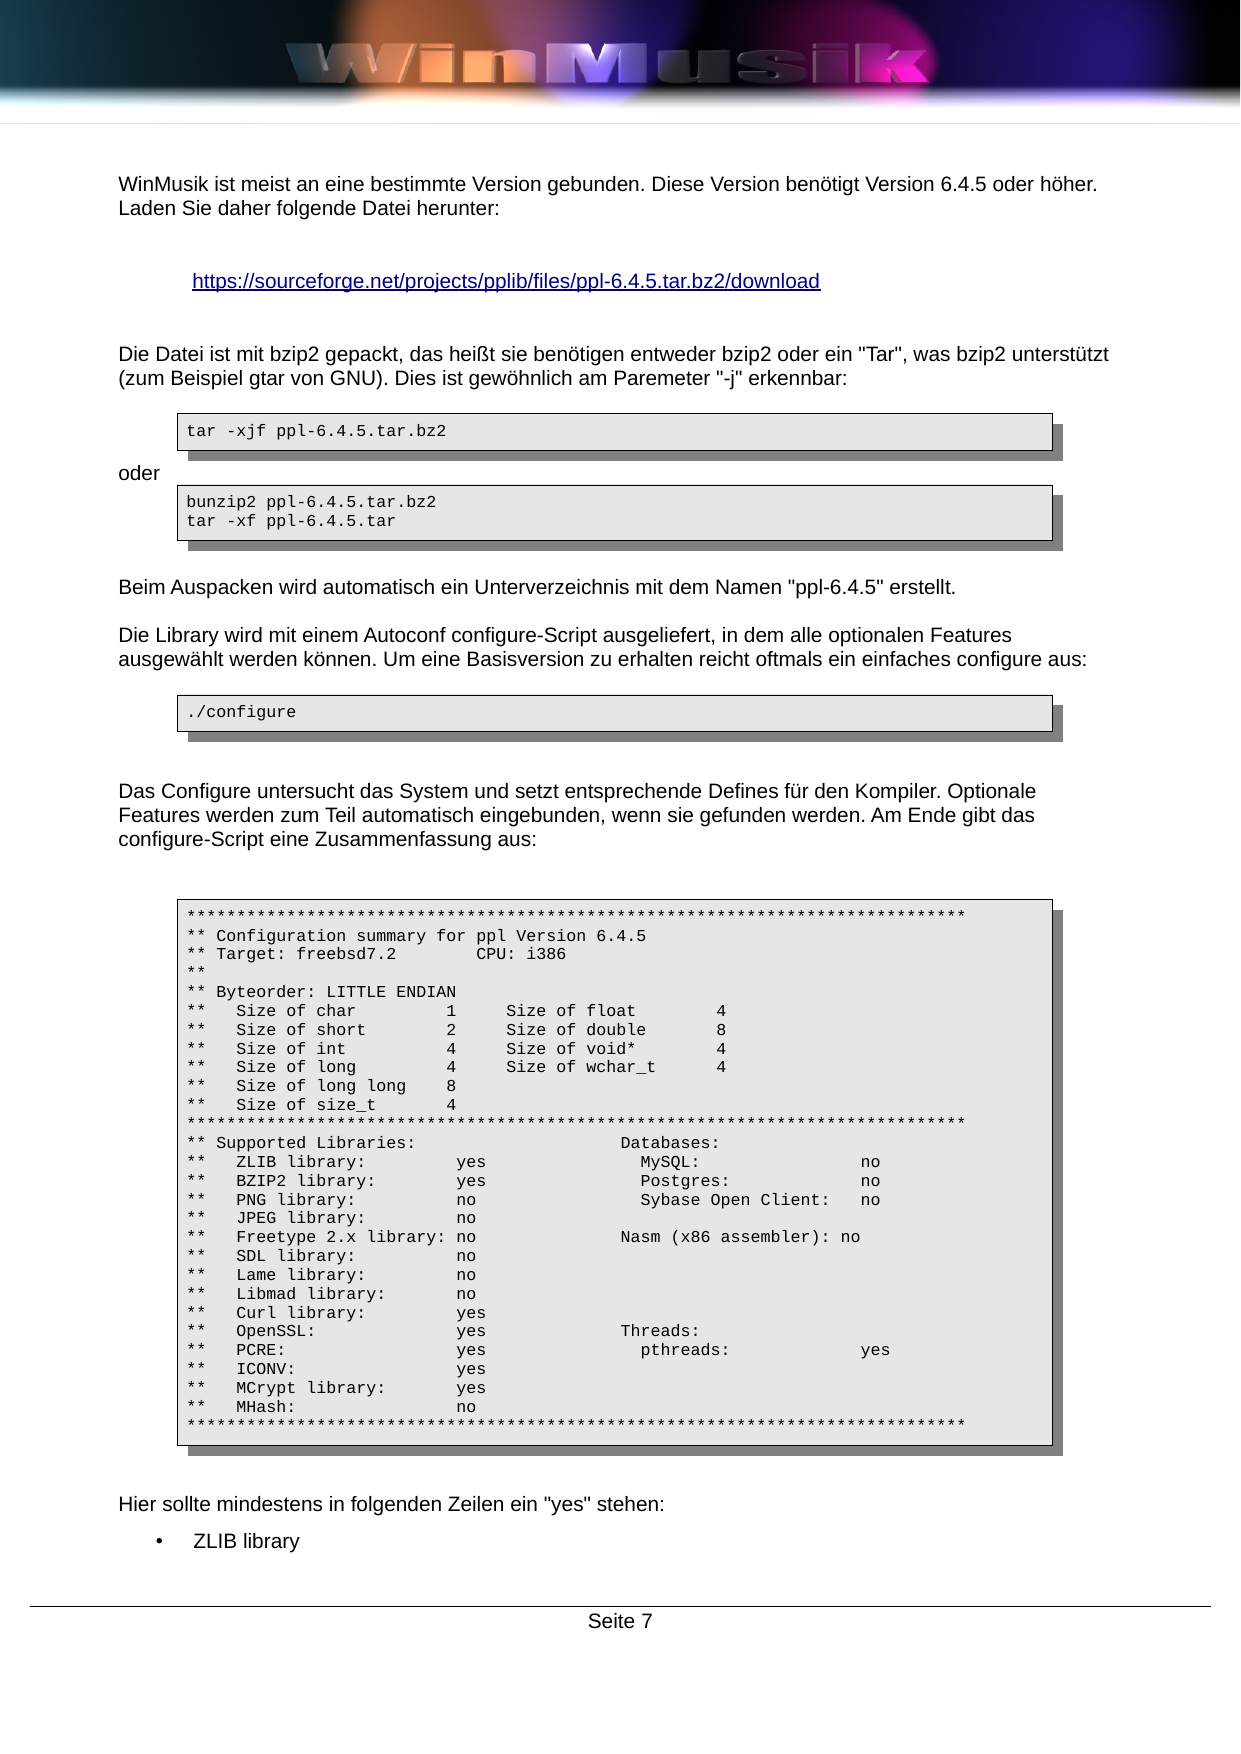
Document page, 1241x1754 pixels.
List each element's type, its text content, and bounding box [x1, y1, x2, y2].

text ** Size of size_t 4 [178, 1088, 1052, 1107]
text Hier sollte mindestens in folgenden Zeilen ein "yes" stehen: [118, 1492, 1122, 1516]
text ** ZLIB library: yes MySQL: no [178, 1144, 1052, 1163]
text ** Curl library: yes [178, 1295, 1052, 1314]
text ** OpenSSL: yes Threads: [178, 1314, 1052, 1333]
text ** Configuration summary for ppl Version 6.4.5 [178, 918, 1052, 937]
text WinMusik ist meist an eine bestimmte Version gebunden. Diese Version benötigt Version 6.4.5 oder höher. Laden Sie daher folgende Datei herunter: [118, 172, 1122, 219]
text Die Library wird mit einem Autoconf configure-Script ausgeliefert, in dem alle optionalen Features ausgewählt werden können. Um eine Basisversion zu erhalten reicht oftmals ein einfaches configure aus: [118, 623, 1122, 671]
text ** Supported Libraries: Databases: [178, 1126, 1052, 1144]
text ** [178, 956, 1052, 975]
text ** PNG library: no Sybase Open Client: no [178, 1182, 1052, 1201]
text tar -xf ppl-6.4.5.tar [178, 503, 1052, 540]
text bunzip2 ppl-6.4.5.tar.bz2 [178, 486, 1052, 503]
text ** Size of short 2 Size of double 8 [178, 1012, 1052, 1031]
text https://sourceforge.net/projects/pplib/files/ppl-6.4.5.tar.bz2/download [192, 268, 1122, 292]
text ** Libmad library: no [178, 1276, 1052, 1295]
text Die Datei ist mit bzip2 gepackt, das heißt sie benötigen entweder bzip2 oder ein "Tar", was bzip2 unterstützt (zum Beispiel gtar von GNU). Dies ist gewöhnlich am Paremeter "-j" erkennbar: [118, 341, 1122, 389]
text ** Size of long 4 Size of wchar_t 4 [178, 1050, 1052, 1069]
text ** Size of int 4 Size of void* 4 [178, 1031, 1052, 1050]
text ** Lame library: no [178, 1257, 1052, 1276]
text ** Target: freebsd7.2 CPU: i386 [178, 937, 1052, 956]
text ** ICONV: yes [178, 1352, 1052, 1371]
text ****************************************************************************** [178, 1408, 1052, 1445]
text ** SDL library: no [178, 1239, 1052, 1257]
text ****************************************************************************** [178, 1107, 1052, 1126]
text ** Size of char 1 Size of float 4 [178, 993, 1052, 1012]
text ** MCrypt library: yes [178, 1371, 1052, 1389]
text ** PCRE: yes pthreads: yes [178, 1333, 1052, 1352]
list ZLIB library [156, 1529, 1122, 1553]
text Das Configure untersucht das System und setzt entsprechende Defines für den Kompiler. Optionale Features werden zum Teil automatisch eingebunden, wenn sie gefunden werden. Am Ende gibt das configure-Script eine Zusammenfassung aus: [118, 778, 1122, 850]
text oder [118, 461, 1122, 484]
text tar -xjf ppl-6.4.5.tar.bz2 [178, 414, 1052, 450]
text ** MHash: no [178, 1389, 1052, 1408]
text ** Freetype 2.x library: no Nasm (x86 assembler): no [178, 1220, 1052, 1239]
text ** Byteorder: LITTLE ENDIAN [178, 975, 1052, 993]
text ****************************************************************************** [178, 900, 1052, 918]
text ** Size of long long 8 [178, 1069, 1052, 1088]
text ** JPEG library: no [178, 1201, 1052, 1220]
text Beim Auspacken wird automatisch ein Unterverzeichnis mit dem Namen "ppl-6.4.5" erstellt. [118, 575, 1122, 599]
text ./configure [178, 696, 1052, 731]
text ** BZIP2 library: yes Postgres: no [178, 1163, 1052, 1182]
